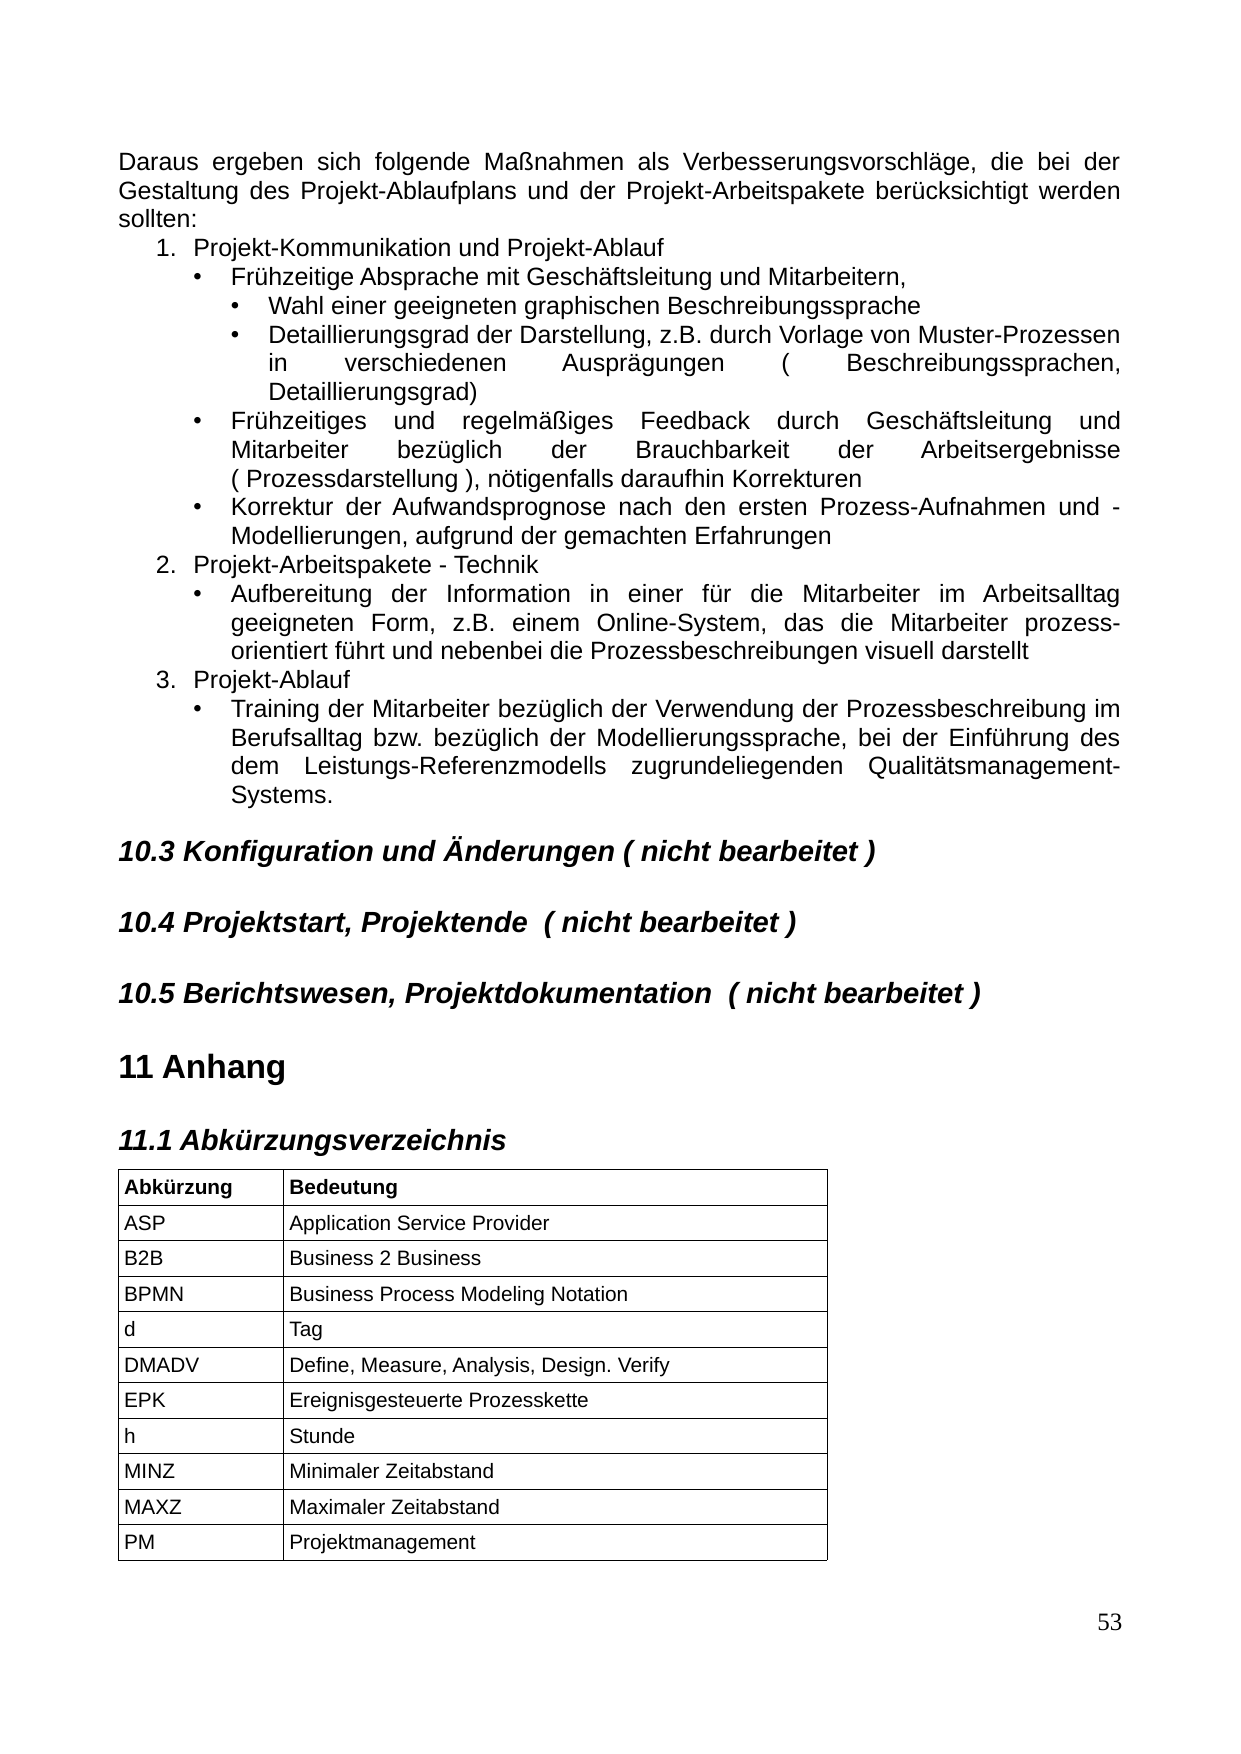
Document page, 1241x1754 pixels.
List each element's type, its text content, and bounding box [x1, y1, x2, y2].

subtitle 10.5 Berichtswesen, Projektdokumentation ( nicht bearbeitet ) [118, 976, 1122, 1009]
table_cell Define, Measure, Analysis, Design. Verify [284, 1348, 827, 1382]
table_cell BPMN [119, 1277, 283, 1311]
table_cell DMADV [119, 1348, 283, 1382]
table_cell EPK [119, 1383, 283, 1418]
table_cell MINZ [119, 1454, 283, 1489]
subtitle 10.4 Projektstart, Projektende ( nicht bearbeitet ) [118, 905, 1122, 938]
list Projekt-Arbeitspakete - Technik [156, 550, 1122, 579]
table_header Bedeutung [284, 1170, 827, 1205]
table_cell d [119, 1312, 283, 1347]
list Korrektur der Aufwandsprognose nach den ersten Prozess-Aufnahmen und -Modellierungen, aufgrund der gemachten Erfahrungen [193, 492, 1122, 550]
subtitle 11.1 Abkürzungsverzeichnis [118, 1123, 1122, 1157]
list Training der Mitarbeiter bezüglich der Verwendung der Prozessbeschreibung im Berufsalltag bzw. bezüglich der Modellierungssprache, bei der Einführung des dem Leistungs-Referenzmodells zugrundeliegenden Qualitätsmanagement-Systems. [193, 694, 1122, 809]
table_cell Ereignisgesteuerte Prozesskette [284, 1383, 827, 1418]
table_cell Minimaler Zeitabstand [284, 1454, 827, 1489]
subtitle 11 Anhang [118, 1047, 1122, 1086]
table_cell Projektmanagement [284, 1525, 827, 1560]
table_cell ASP [119, 1206, 283, 1240]
table_cell Business Process Modeling Notation [284, 1277, 827, 1311]
table_cell Business 2 Business [284, 1241, 827, 1276]
table_cell Stunde [284, 1419, 827, 1453]
table_cell MAXZ [119, 1490, 283, 1524]
list Frühzeitiges und regelmäßiges Feedback durch Geschäftsleitung und Mitarbeiter bezüglich der Brauchbarkeit der Arbeitsergebnisse ( Prozessdarstellung ), nötigenfalls daraufhin Korrekturen [193, 406, 1122, 492]
table_cell Application Service Provider [284, 1206, 827, 1240]
table_cell PM [119, 1525, 283, 1560]
list Wahl einer geeigneten graphischen Beschreibungssprache [231, 291, 1122, 319]
list Frühzeitige Absprache mit Geschäftsleitung und Mitarbeitern, [193, 262, 1122, 291]
subtitle 10.3 Konfiguration und Änderungen ( nicht bearbeitet ) [118, 834, 1122, 867]
table_cell Maximaler Zeitabstand [284, 1490, 827, 1524]
list Aufbereitung der Information in einer für die Mitarbeiter im Arbeitsalltag geeigneten Form, z.B. einem Online-System, das die Mitarbeiter prozess-orientiert führt und nebenbei die Prozessbeschreibungen visuell darstellt [193, 579, 1122, 665]
list Projekt-Kommunikation und Projekt-Ablauf [156, 233, 1122, 262]
table_header Abkürzung [119, 1170, 283, 1205]
table_cell Tag [284, 1312, 827, 1347]
text Daraus ergeben sich folgende Maßnahmen als Verbesserungsvorschläge, die bei der Gestaltung des Projekt-Ablaufplans und der Projekt-Arbeitspakete berücksichtigt werden sollten: [118, 147, 1122, 233]
table_cell B2B [119, 1241, 283, 1276]
list Detaillierungsgrad der Darstellung, z.B. durch Vorlage von Muster-Prozessen in verschiedenen Ausprägungen ( Beschreibungssprachen, Detaillierungsgrad) [231, 319, 1122, 406]
table_cell h [119, 1419, 283, 1453]
list Projekt-Ablauf [156, 665, 1122, 694]
